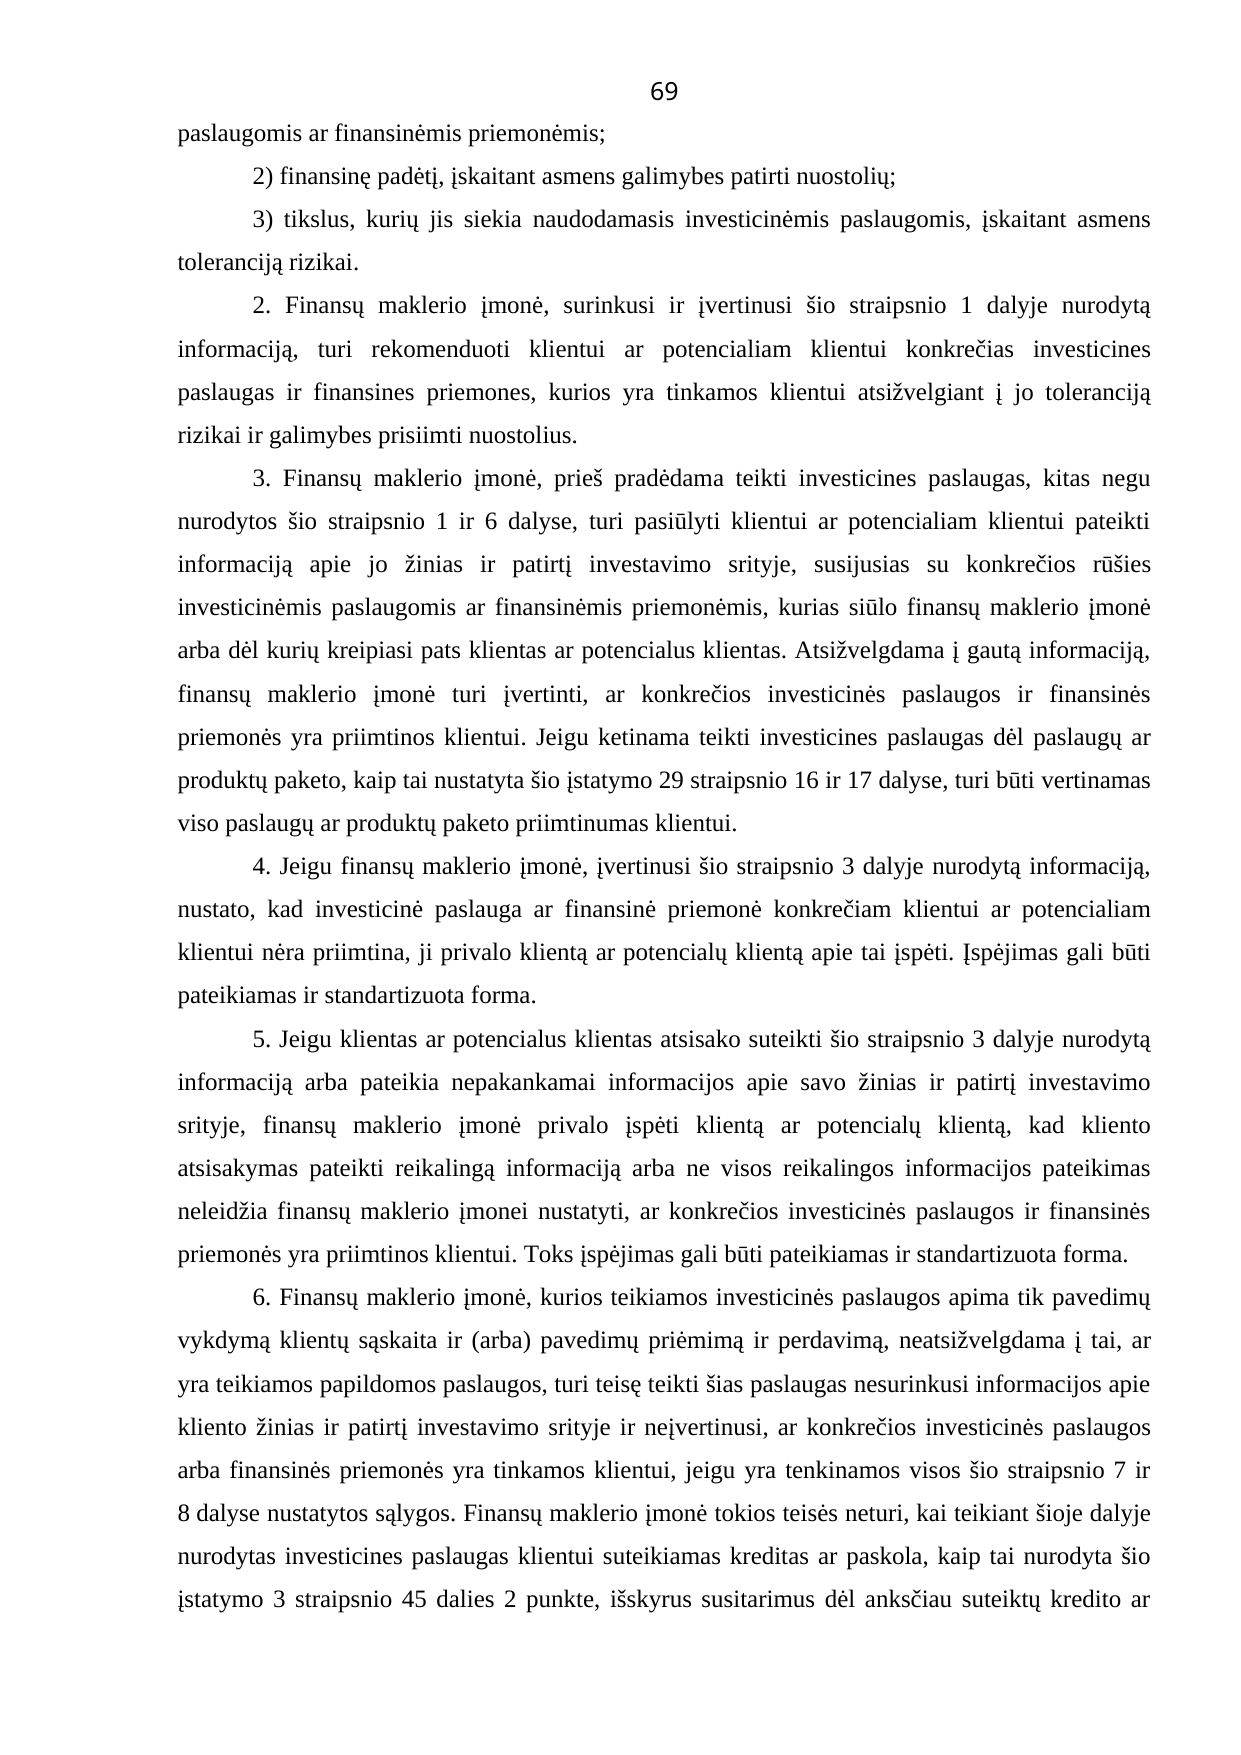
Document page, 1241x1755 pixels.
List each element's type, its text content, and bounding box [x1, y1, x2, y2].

text 3. Finansų maklerio įmonė, prieš pradėdama teikti investicines paslaugas, kitas negu nurodytos šio straipsnio 1 ir 6 dalyse, turi pasiūlyti klientui ar potencialiam klientui pateikti informaciją apie jo žinias ir patirtį investavimo srityje, susijusias su konkrečios rūšies investicinėmis paslaugomis ar finansinėmis priemonėmis, kurias siūlo finansų maklerio įmonė arba dėl kurių kreipiasi pats klientas ar potencialus klientas. Atsižvelgdama į gautą informaciją, finansų maklerio įmonė turi įvertinti, ar konkrečios investicinės paslaugos ir finansinės priemonės yra priimtinos klientui. Jeigu ketinama teikti investicines paslaugas dėl paslaugų ar produktų paketo, kaip tai nustatyta šio įstatymo 29 straipsnio 16 ir 17 dalyse, turi būti vertinamas viso paslaugų ar produktų paketo priimtinumas klientui. [177, 463, 1152, 837]
text 5. Jeigu klientas ar potencialus klientas atsisako suteikti šio straipsnio 3 dalyje nurodytą informaciją arba pateikia nepakankamai informacijos apie savo žinias ir patirtį investavimo srityje, finansų maklerio įmonė privalo įspėti klientą ar potencialų klientą, kad kliento atsisakymas pateikti reikalingą informaciją arba ne visos reikalingos informacijos pateikimas neleidžia finansų maklerio įmonei nustatyti, ar konkrečios investicinės paslaugos ir finansinės priemonės yra priimtinos klientui. Toks įspėjimas gali būti pateikiamas ir standartizuota forma. [177, 1024, 1152, 1268]
text 3) tikslus, kurių jis siekia naudodamasis investicinėmis paslaugomis, įskaitant asmens toleranciją rizikai. [177, 204, 1152, 276]
text 2. Finansų maklerio įmonė, surinkusi ir įvertinusi šio straipsnio 1 dalyje nurodytą informaciją, turi rekomenduoti klientui ar potencialiam klientui konkrečias investicines paslaugas ir finansines priemones, kurios yra tinkamos klientui atsižvelgiant į jo toleranciją rizikai ir galimybes prisiimti nuostolius. [177, 291, 1152, 449]
text paslaugomis ar finansinėmis priemonėmis; [177, 118, 1152, 147]
text 4. Jeigu finansų maklerio įmonė, įvertinusi šio straipsnio 3 dalyje nurodytą informaciją, nustato, kad investicinė paslauga ar finansinė priemonė konkrečiam klientui ar potencialiam klientui nėra priimtina, ji privalo klientą ar potencialų klientą apie tai įspėti. Įspėjimas gali būti pateikiamas ir standartizuota forma. [177, 851, 1152, 1009]
text 6. Finansų maklerio įmonė, kurios teikiamos investicinės paslaugos apima tik pavedimų vykdymą klientų sąskaita ir (arba) pavedimų priėmimą ir perdavimą, neatsižvelgdama į tai, ar yra teikiamos papildomos paslaugos, turi teisę teikti šias paslaugas nesurinkusi informacijos apie kliento žinias ir patirtį investavimo srityje ir neįvertinusi, ar konkrečios investicinės paslaugos arba finansinės priemonės yra tinkamos klientui, jeigu yra tenkinamos visos šio straipsnio 7 ir 8 dalyse nustatytos sąlygos. Finansų maklerio įmonė tokios teisės neturi, kai teikiant šioje dalyje nurodytas investicines paslaugas klientui suteikiamas kreditas ar paskola, kaip tai nurodyta šio įstatymo 3 straipsnio 45 dalies 2 punkte, išskyrus susitarimus dėl anksčiau suteiktų kredito ar [177, 1282, 1152, 1613]
text 2) finansinę padėtį, įskaitant asmens galimybes patirti nuostolių; [177, 161, 1152, 190]
